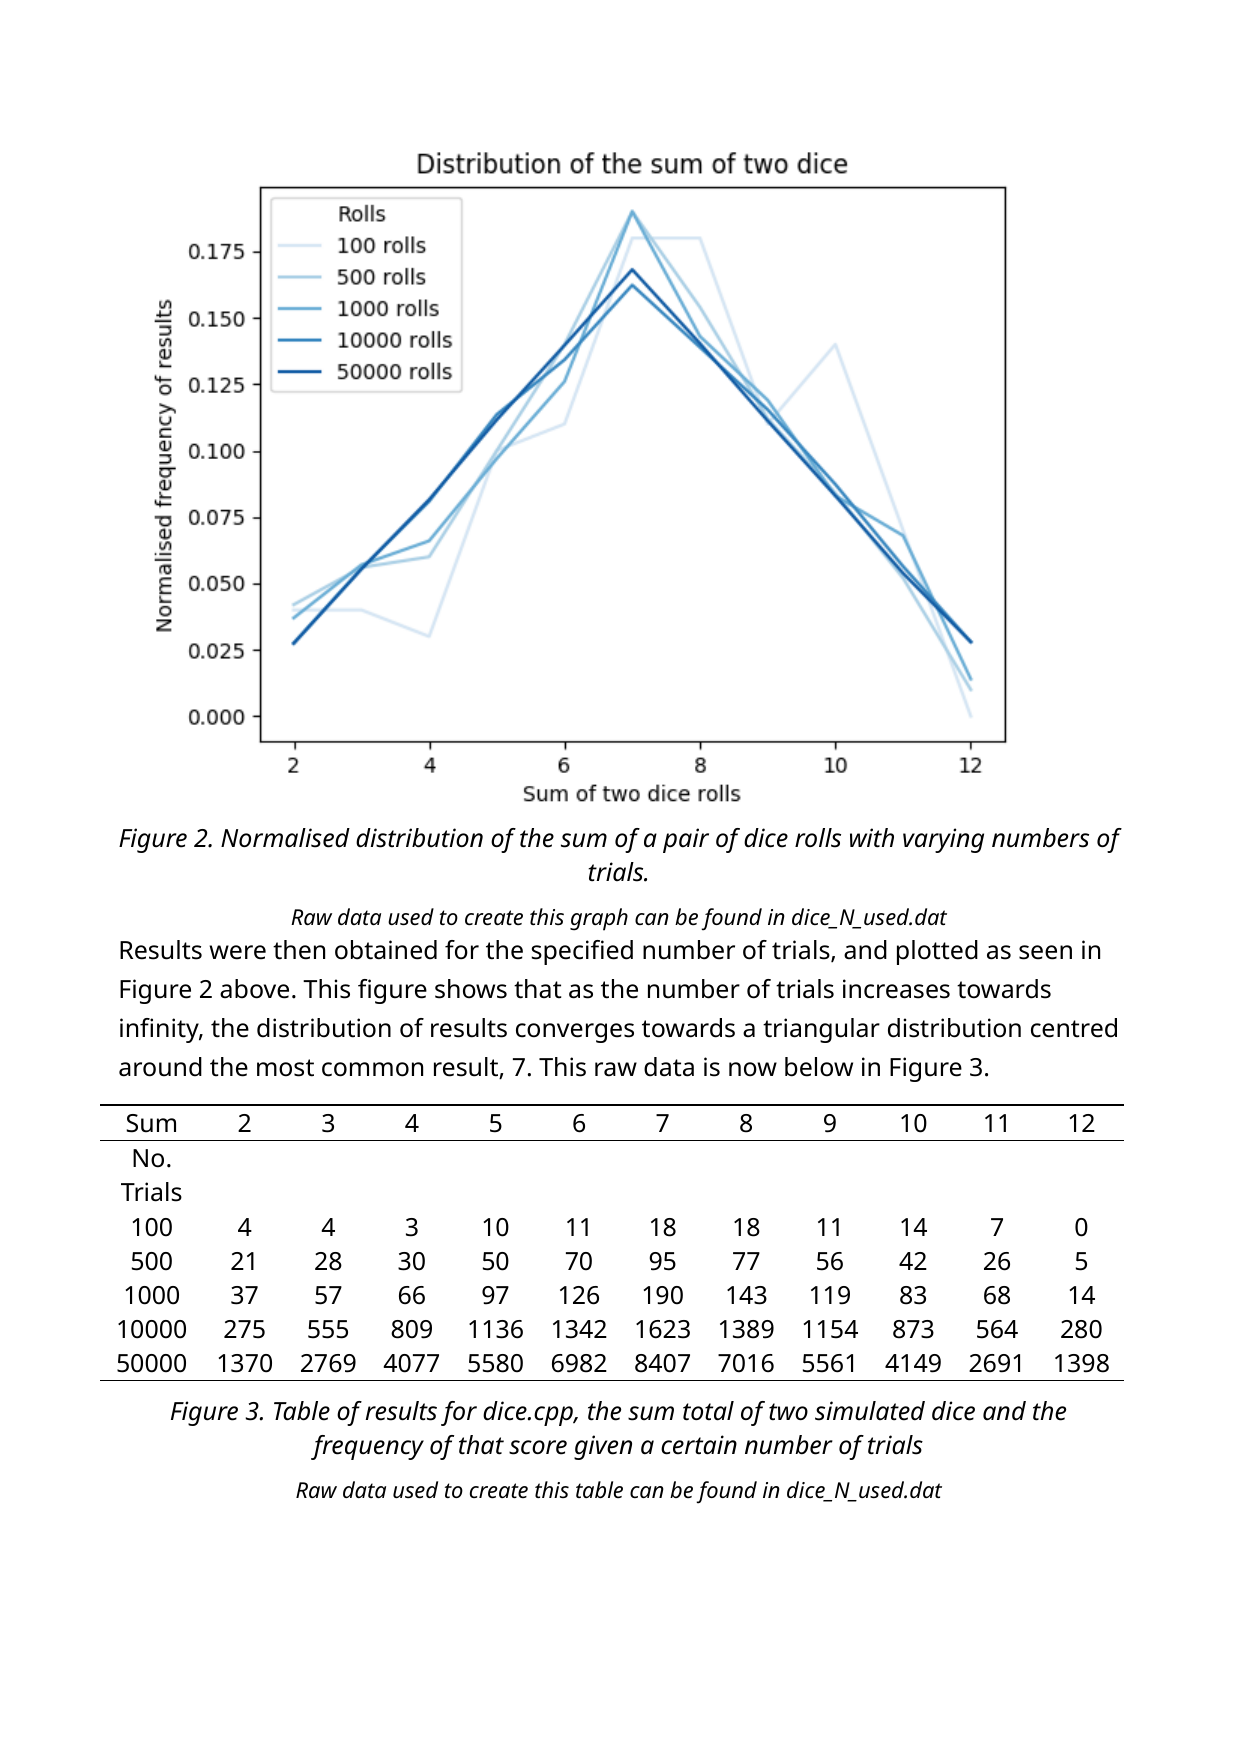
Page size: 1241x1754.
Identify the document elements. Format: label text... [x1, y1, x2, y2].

table_header 8 [705, 1106, 787, 1139]
table_cell 275 [203, 1311, 286, 1345]
table_cell [872, 1141, 955, 1209]
table_cell 873 [872, 1311, 955, 1345]
table_cell 95 [620, 1243, 705, 1277]
table_cell 26 [955, 1243, 1039, 1277]
table_cell 18 [620, 1209, 705, 1243]
table_cell 126 [538, 1277, 620, 1311]
text Results were then obtained for the specified number of trials, and plotted as seen in Figure 2 above. This figure shows that as the number of trials increases towards infinity, the distribution of results converges towards a triangular distribution centred around the most common result, 7. This raw data is now below in Figure 3. [118, 933, 1122, 1084]
table_cell 1623 [620, 1311, 705, 1345]
table_cell 5 [1039, 1243, 1123, 1277]
table_cell [453, 1141, 537, 1209]
table_cell 56 [788, 1243, 872, 1277]
table_cell [1039, 1141, 1123, 1209]
table_cell 83 [872, 1277, 955, 1311]
table_cell 30 [370, 1243, 453, 1277]
table_cell 3 [370, 1209, 453, 1243]
table_cell 11 [788, 1209, 872, 1243]
text Raw data used to create this graph can be found in dice_N_used.dat [118, 902, 1122, 932]
table_cell 50000 [100, 1345, 203, 1379]
table_cell 11 [538, 1209, 620, 1243]
table_header 4 [370, 1106, 453, 1139]
table_cell 5580 [453, 1345, 537, 1379]
table_cell 14 [1039, 1277, 1123, 1311]
table_header 9 [788, 1106, 872, 1139]
table_cell 190 [620, 1277, 705, 1311]
table_cell 50 [453, 1243, 537, 1277]
table_header 3 [286, 1106, 370, 1139]
table_header 7 [620, 1106, 705, 1139]
table_cell 70 [538, 1243, 620, 1277]
table_header 11 [955, 1106, 1039, 1139]
text Figure 3. Table of results for dice.cpp, the sum total of two simulated dice and the frequency of that score given a certain number of trials [118, 1393, 1122, 1462]
text Figure 2. Normalised distribution of the sum of a pair of dice rolls with varying numbers of trials. [118, 821, 1122, 889]
table_cell 7016 [705, 1345, 787, 1379]
table_cell 4 [286, 1209, 370, 1243]
table_cell 57 [286, 1277, 370, 1311]
table_cell 14 [872, 1209, 955, 1243]
table_cell 77 [705, 1243, 787, 1277]
table_cell 66 [370, 1277, 453, 1311]
table_cell 37 [203, 1277, 286, 1311]
table_cell 1370 [203, 1345, 286, 1379]
table_cell 28 [286, 1243, 370, 1277]
table_cell 100 [100, 1209, 203, 1243]
table_cell [286, 1141, 370, 1209]
table_cell No. Trials [100, 1141, 203, 1209]
table_cell 1342 [538, 1311, 620, 1345]
table_cell 68 [955, 1277, 1039, 1311]
table_cell 809 [370, 1311, 453, 1345]
table_cell 2769 [286, 1345, 370, 1379]
table_cell 1154 [788, 1311, 872, 1345]
table_cell 97 [453, 1277, 537, 1311]
table_cell [203, 1141, 286, 1209]
table_cell 5561 [788, 1345, 872, 1379]
table_cell 1000 [100, 1277, 203, 1311]
table_cell 4077 [370, 1345, 453, 1379]
table_cell 280 [1039, 1311, 1123, 1345]
table_cell [788, 1141, 872, 1209]
table_cell [705, 1141, 787, 1209]
table_cell 42 [872, 1243, 955, 1277]
table_cell 1136 [453, 1311, 537, 1345]
table_cell 8407 [620, 1345, 705, 1379]
table_cell 21 [203, 1243, 286, 1277]
table_cell [538, 1141, 620, 1209]
table_cell 143 [705, 1277, 787, 1311]
table_cell 0 [1039, 1209, 1123, 1243]
table_cell 119 [788, 1277, 872, 1311]
table_cell 500 [100, 1243, 203, 1277]
table_cell 7 [955, 1209, 1039, 1243]
table_cell 10000 [100, 1311, 203, 1345]
table_header 2 [203, 1106, 286, 1139]
table_header Sum [100, 1106, 203, 1139]
table_header 10 [872, 1106, 955, 1139]
table_header 6 [538, 1106, 620, 1139]
table_cell 4149 [872, 1345, 955, 1379]
table_cell 4 [203, 1209, 286, 1243]
table_cell [955, 1141, 1039, 1209]
table_cell [370, 1141, 453, 1209]
table_cell [620, 1141, 705, 1209]
table_header 5 [453, 1106, 537, 1139]
table_header 12 [1039, 1106, 1123, 1139]
text Raw data used to create this table can be found in dice_N_used.dat [118, 1475, 1122, 1504]
table_cell 1398 [1039, 1345, 1123, 1379]
table_cell 18 [705, 1209, 787, 1243]
picture [140, 101, 1100, 821]
table_cell 2691 [955, 1345, 1039, 1379]
table_cell 555 [286, 1311, 370, 1345]
table_cell 564 [955, 1311, 1039, 1345]
table_cell 10 [453, 1209, 537, 1243]
table_cell 6982 [538, 1345, 620, 1379]
table_cell 1389 [705, 1311, 787, 1345]
